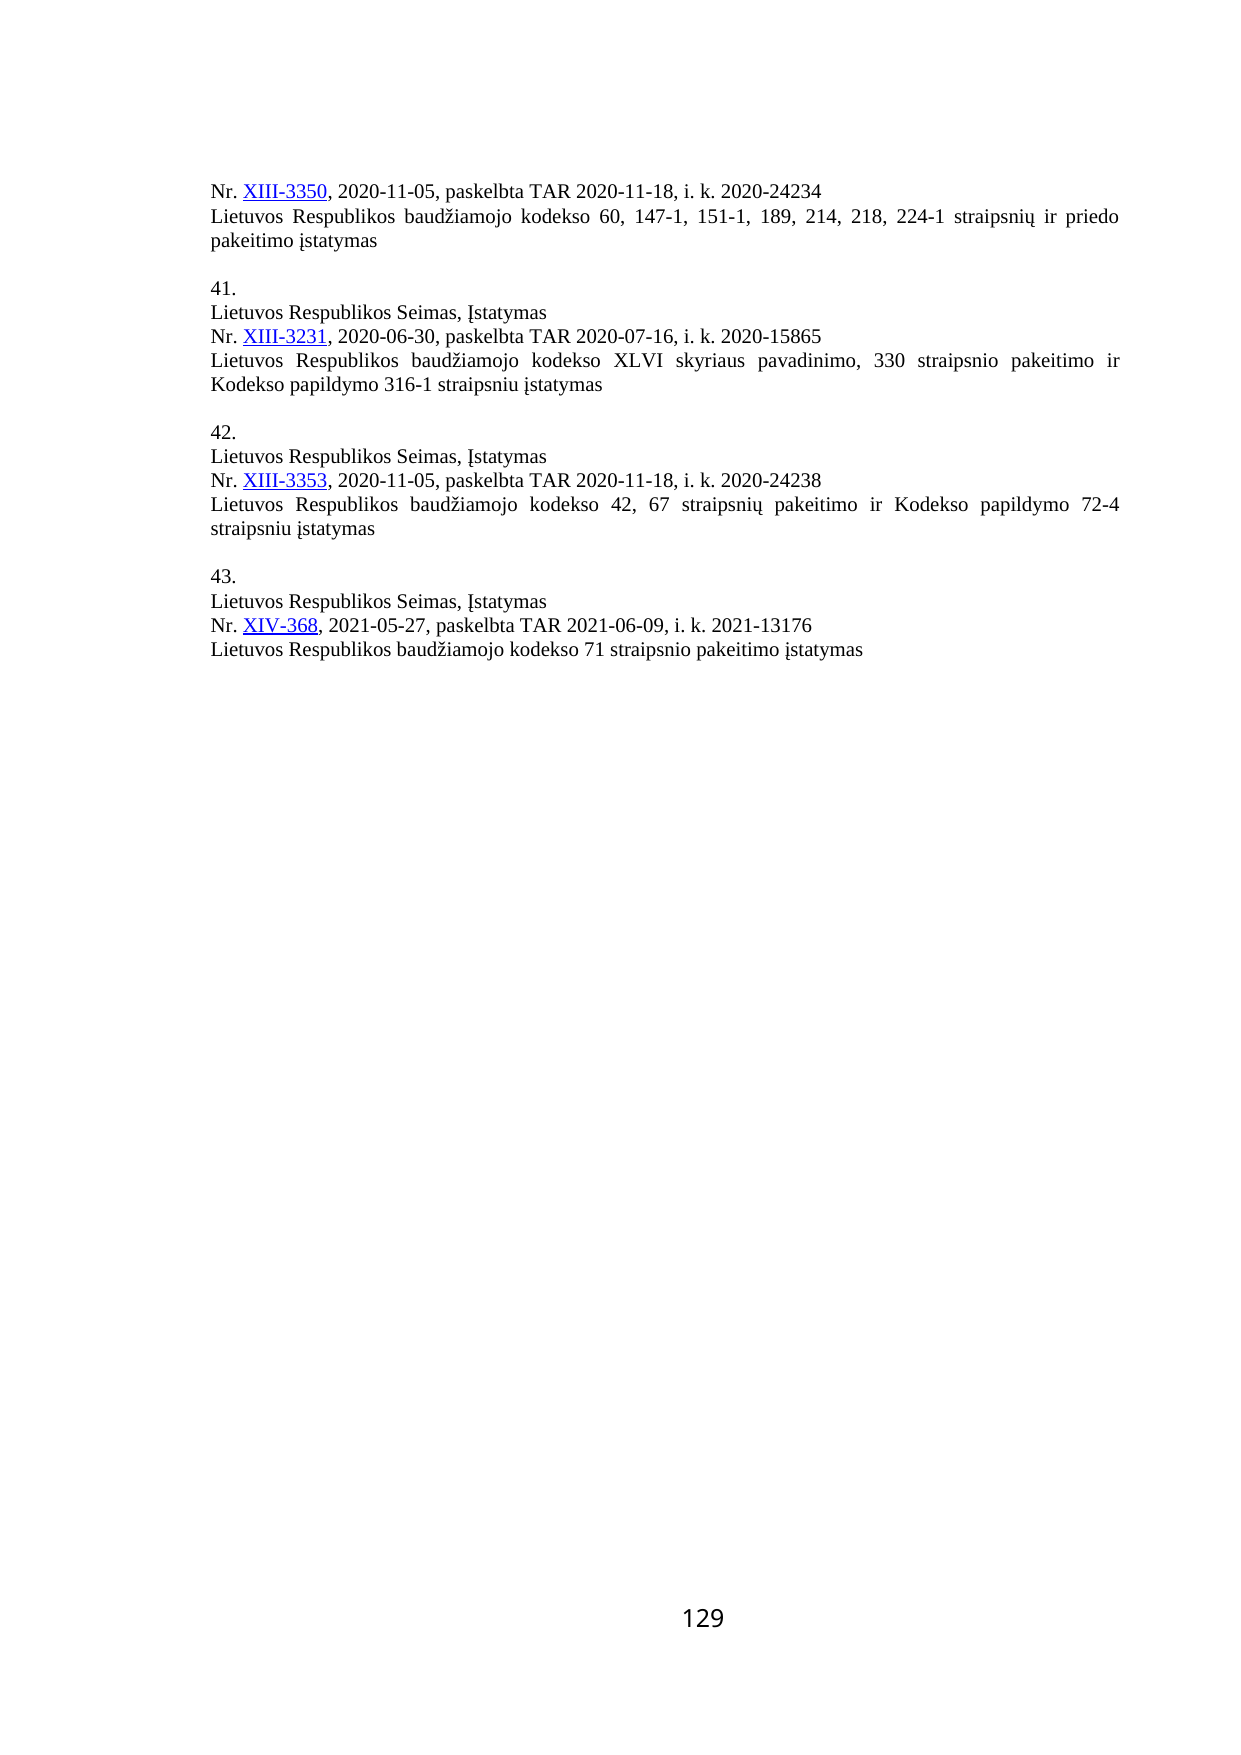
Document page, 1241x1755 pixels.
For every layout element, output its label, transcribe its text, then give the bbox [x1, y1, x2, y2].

text Lietuvos Respublikos baudžiamojo kodekso 42, 67 straipsnių pakeitimo ir Kodekso papildymo 72-4 straipsniu įstatymas [210, 492, 1120, 540]
text Lietuvos Respublikos Seimas, Įstatymas [210, 300, 1120, 324]
text Lietuvos Respublikos Seimas, Įstatymas [210, 444, 1120, 468]
text Lietuvos Respublikos baudžiamojo kodekso 71 straipsnio pakeitimo įstatymas [210, 637, 1120, 661]
text Nr. XIII-3350, 2020-11-05, paskelbta TAR 2020-11-18, i. k. 2020-24234 [210, 179, 1120, 203]
text Lietuvos Respublikos Seimas, Įstatymas [210, 588, 1120, 613]
text 41. [210, 276, 1120, 300]
text 42. [210, 420, 1120, 444]
text Nr. XIII-3231, 2020-06-30, paskelbta TAR 2020-07-16, i. k. 2020-15865 [210, 324, 1120, 348]
text Nr. XIII-3353, 2020-11-05, paskelbta TAR 2020-11-18, i. k. 2020-24238 [210, 468, 1120, 492]
text Lietuvos Respublikos baudžiamojo kodekso 60, 147-1, 151-1, 189, 214, 218, 224-1 straipsnių ir priedo pakeitimo įstatymas [210, 203, 1120, 252]
text Lietuvos Respublikos baudžiamojo kodekso XLVI skyriaus pavadinimo, 330 straipsnio pakeitimo ir Kodekso papildymo 316-1 straipsniu įstatymas [210, 348, 1120, 396]
text Nr. XIV-368, 2021-05-27, paskelbta TAR 2021-06-09, i. k. 2021-13176 [210, 613, 1120, 637]
text 43. [210, 564, 1120, 588]
